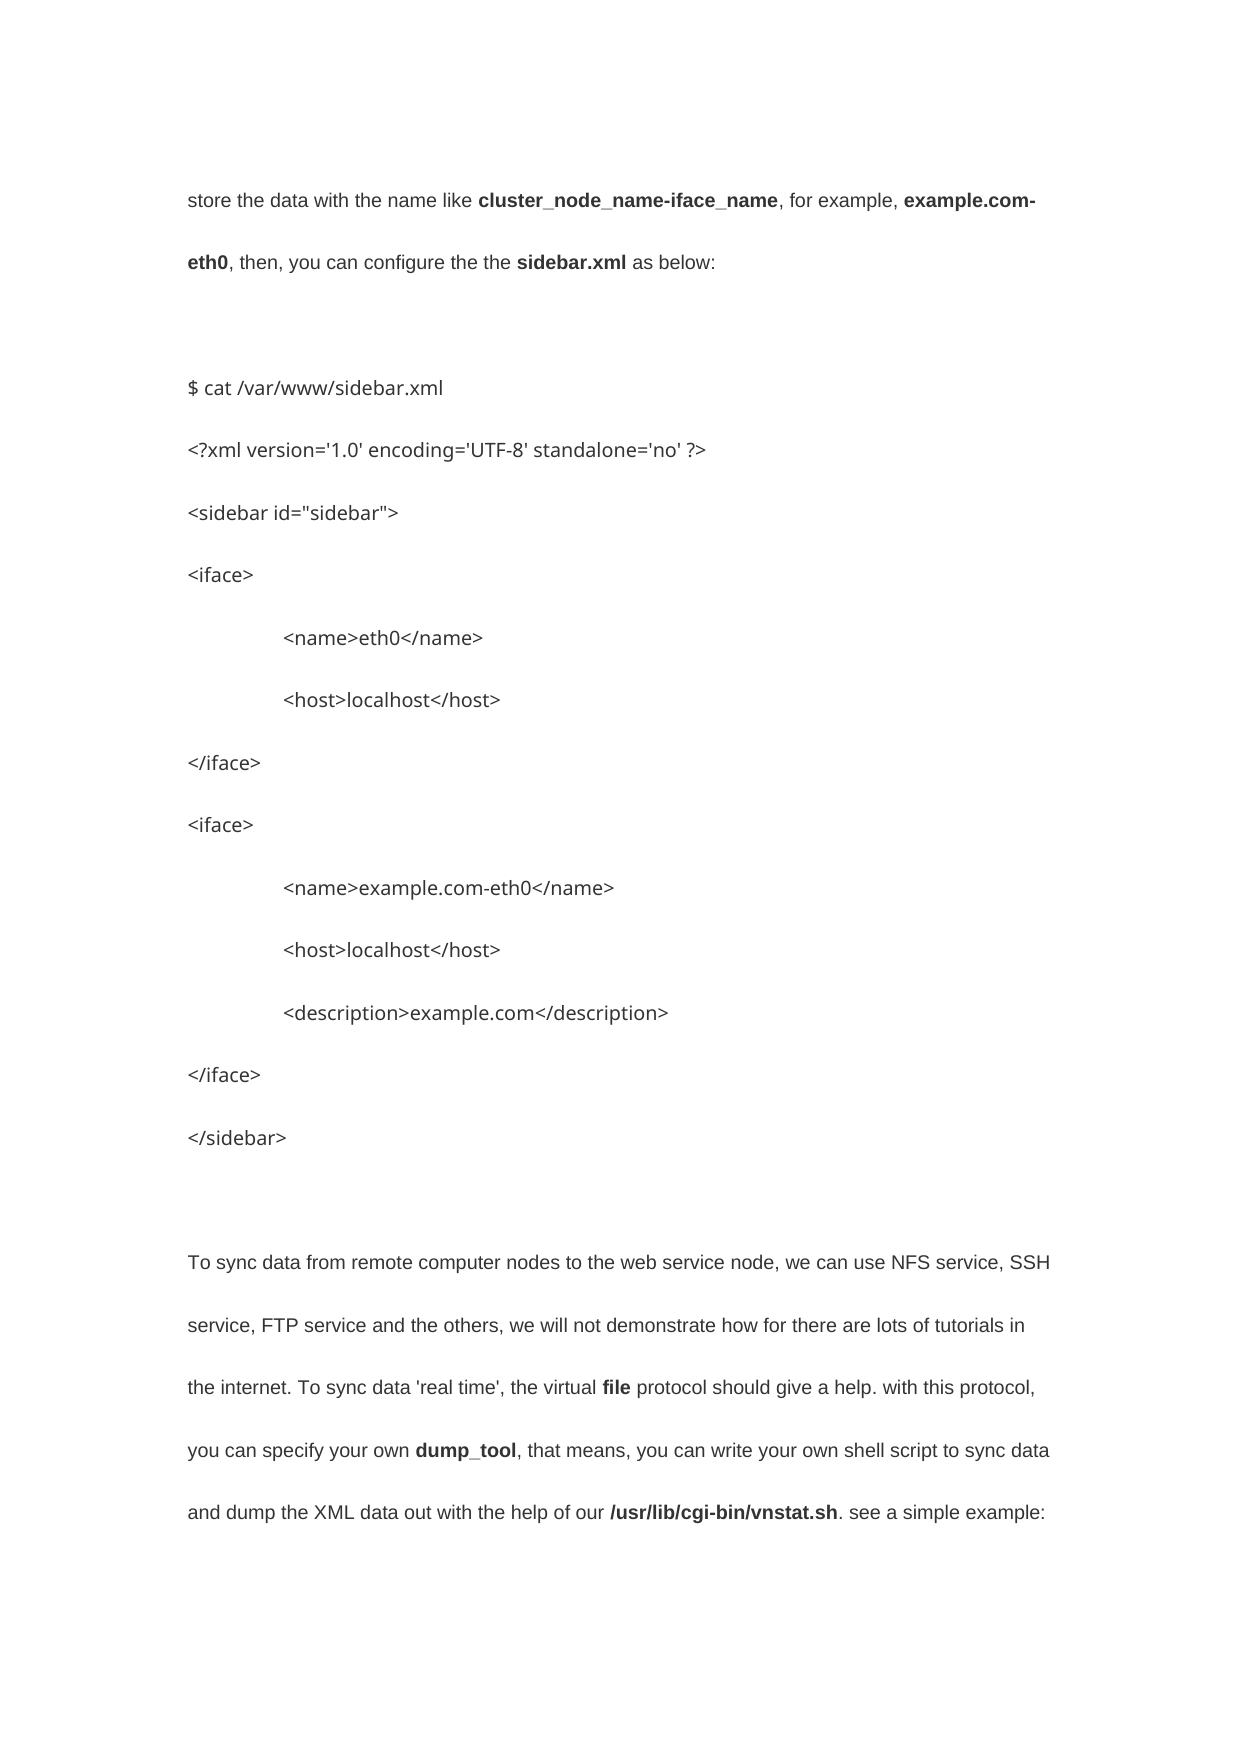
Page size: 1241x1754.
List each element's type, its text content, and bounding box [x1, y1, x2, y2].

text </sidebar> [187, 1096, 1053, 1158]
text $ cat /var/www/sidebar.xml [187, 346, 1053, 408]
text </iface> [187, 721, 1053, 783]
text <sidebar id="sidebar"> [187, 471, 1053, 533]
text To sync data from remote computer nodes to the web service node, we can use NFS service, SSH service, FTP service and the others, we will not demonstrate how for there are lots of tutorials in the internet. To sync data 'real time', the virtual file protocol should give a help. with this protocol, you can specify your own dump_tool, that means, you can write your own shell script to sync data and dump the XML data out with the help of our /usr/lib/cgi-bin/vnstat.sh. see a simple example: [187, 1221, 1053, 1533]
text <description>example.com</description> [187, 971, 1053, 1033]
text <?xml version='1.0' encoding='UTF-8' standalone='no' ?> [187, 408, 1053, 471]
text <iface> [187, 783, 1053, 846]
text </iface> [187, 1033, 1053, 1096]
text <iface> [187, 533, 1053, 596]
text <name>eth0</name> [187, 596, 1053, 658]
text <host>localhost</host> [187, 908, 1053, 971]
text <name>example.com-eth0</name> [187, 846, 1053, 908]
text <host>localhost</host> [187, 658, 1053, 721]
text store the data with the name like cluster_node_name-iface_name, for example, example.com-eth0, then, you can configure the the sidebar.xml as below: [187, 158, 1053, 283]
